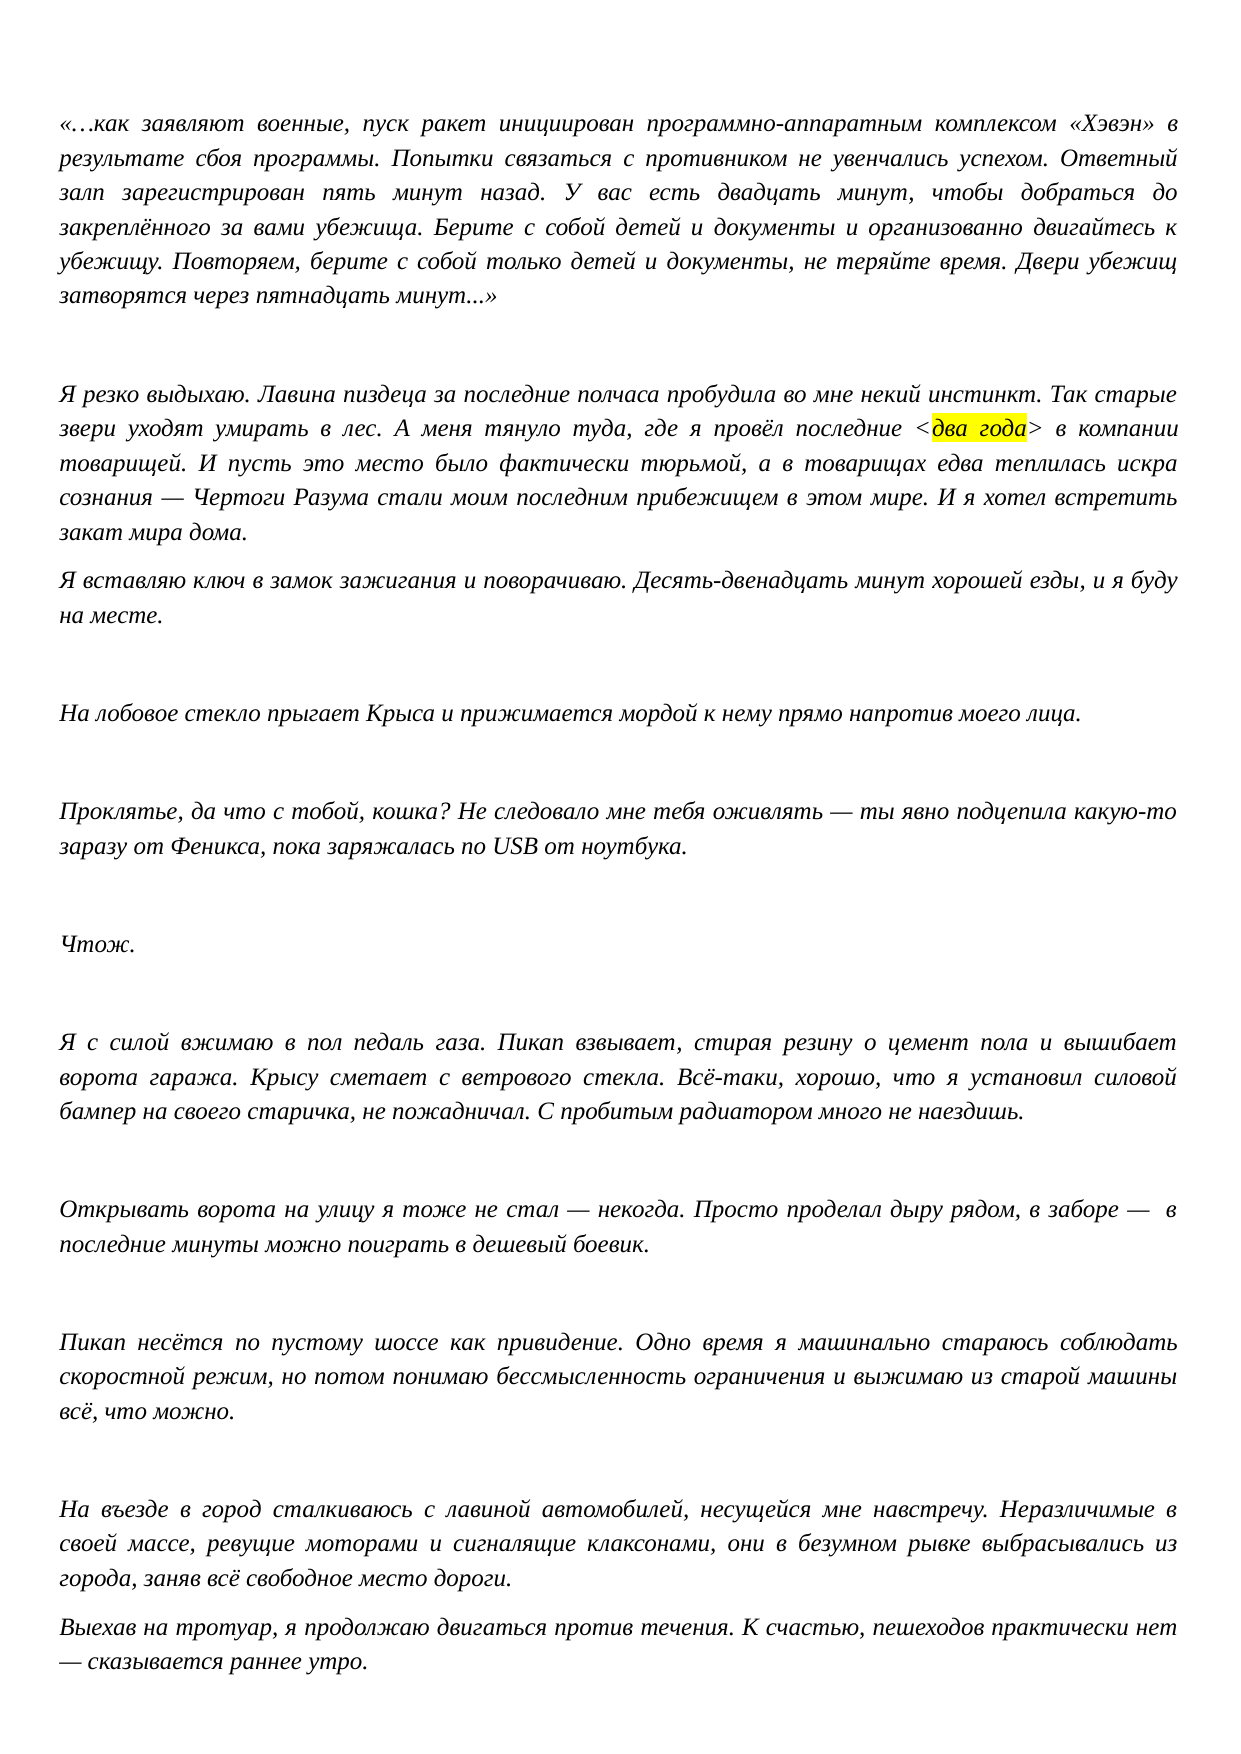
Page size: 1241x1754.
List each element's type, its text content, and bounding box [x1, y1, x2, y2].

text «…как заявляют военные, пуск ракет инициирован программно-аппаратным комплексом «Хэвэн» в результате сбоя программы. Попытки связаться с противником не увенчались успехом. Ответный залп зарегистрирован пять минут назад. У вас есть двадцать минут, чтобы добраться до закреплённого за вами убежища. Берите с собой детей и документы и организованно двигайтесь к убежищу. Повторяем, берите с собой только детей и документы, не теряйте время. Двери убежищ затворятся через пятнадцать минут...» [59, 108, 1181, 309]
text На въезде в город сталкиваюсь с лавиной автомобилей, несущейся мне навстречу. Неразличимые в своей массе, ревущие моторами и сигналящие клаксонами, они в безумном рывке выбрасывались из города, заняв всё свободное место дороги. [59, 1494, 1181, 1592]
text Я резко выдыхаю. Лавина пиздеца за последние полчаса пробудила во мне некий инстинкт. Так старые звери уходят умирать в лес. А меня тянуло туда, где я провёл последние <два года> в компании товарищей. И пусть это место было фактически тюрьмой, а в товарищах едва теплилась искра сознания — Чертоги Разума стали моим последним прибежищем в этом мире. И я хотел встретить закат мира дома. [59, 379, 1181, 545]
text Открывать ворота на улицу я тоже не стал — некогда. Просто проделал дыру рядом, в заборе — в последние минуты можно поиграть в дешевый боевик. [59, 1194, 1181, 1257]
text На лобовое стекло прыгает Крыса и прижимается мордой к нему прямо напротив моего лица. [59, 698, 1181, 727]
text Проклятье, да что с тобой, кошка? Не следовало мне тебя оживлять — ты явно подцепила какую-то заразу от Феникса, пока заряжалась по USB от ноутбука. [59, 796, 1181, 859]
text Выехав на тротуар, я продолжаю двигаться против течения. К счастью, пешеходов практически нет — сказывается раннее утро. [59, 1612, 1181, 1675]
text Я вставляю ключ в замок зажигания и поворачиваю. Десять-двенадцать минут хорошей езды, и я буду на месте. [59, 566, 1181, 629]
text Чтож. [59, 929, 1181, 958]
text Я с силой вжимаю в пол педаль газа. Пикап взвывает, стирая резину о цемент пола и вышибает ворота гаража. Крысу сметает с ветрового стекла. Всё-таки, хорошо, что я установил силовой бампер на своего старичка, не пожадничал. С пробитым радиатором много не наездишь. [59, 1027, 1181, 1125]
text Пикап несётся по пустому шоссе как привидение. Одно время я машинально стараюсь соблюдать скоростной режим, но потом понимаю бессмысленность ограничения и выжимаю из старой машины всё, что можно. [59, 1327, 1181, 1424]
